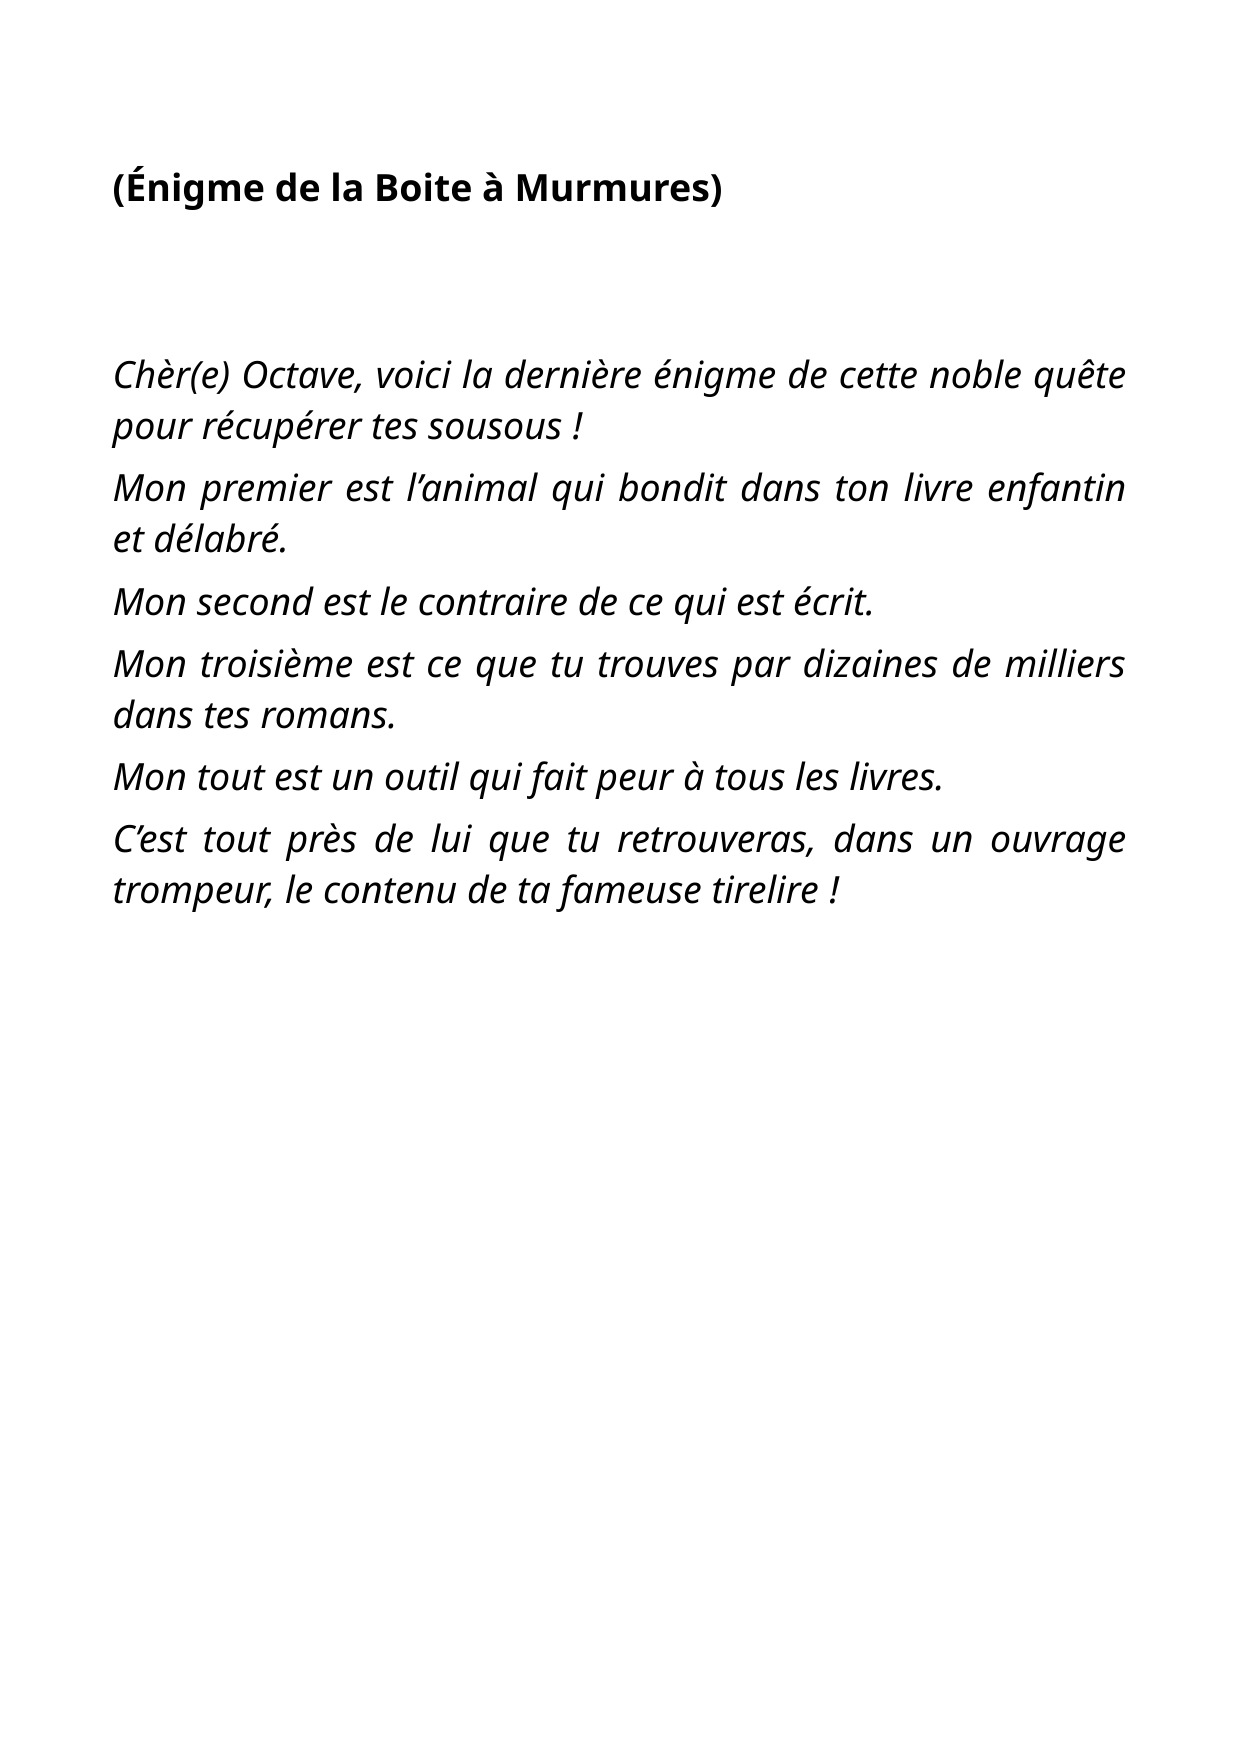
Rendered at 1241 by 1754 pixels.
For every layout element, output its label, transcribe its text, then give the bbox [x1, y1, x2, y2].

text Mon premier est l’animal qui bondit dans ton livre enfantin et délabré. [112, 461, 1128, 563]
text Mon second est le contraire de ce qui est écrit. [112, 575, 1128, 626]
text C’est tout près de lui que tu retrouveras, dans un ouvrage trompeur, le contenu de ta fameuse tirelire ! [112, 813, 1128, 915]
text (Énigme de la Boite à Murmures) [112, 161, 1128, 212]
text Chèr(e) Octave, voici la dernière énigme de cette noble quête pour récupérer tes sousous ! [112, 348, 1128, 450]
text Mon troisième est ce que tu trouves par dizaines de milliers dans tes romans. [112, 637, 1128, 739]
text Mon tout est un outil qui fait peur à tous les livres. [112, 750, 1128, 801]
